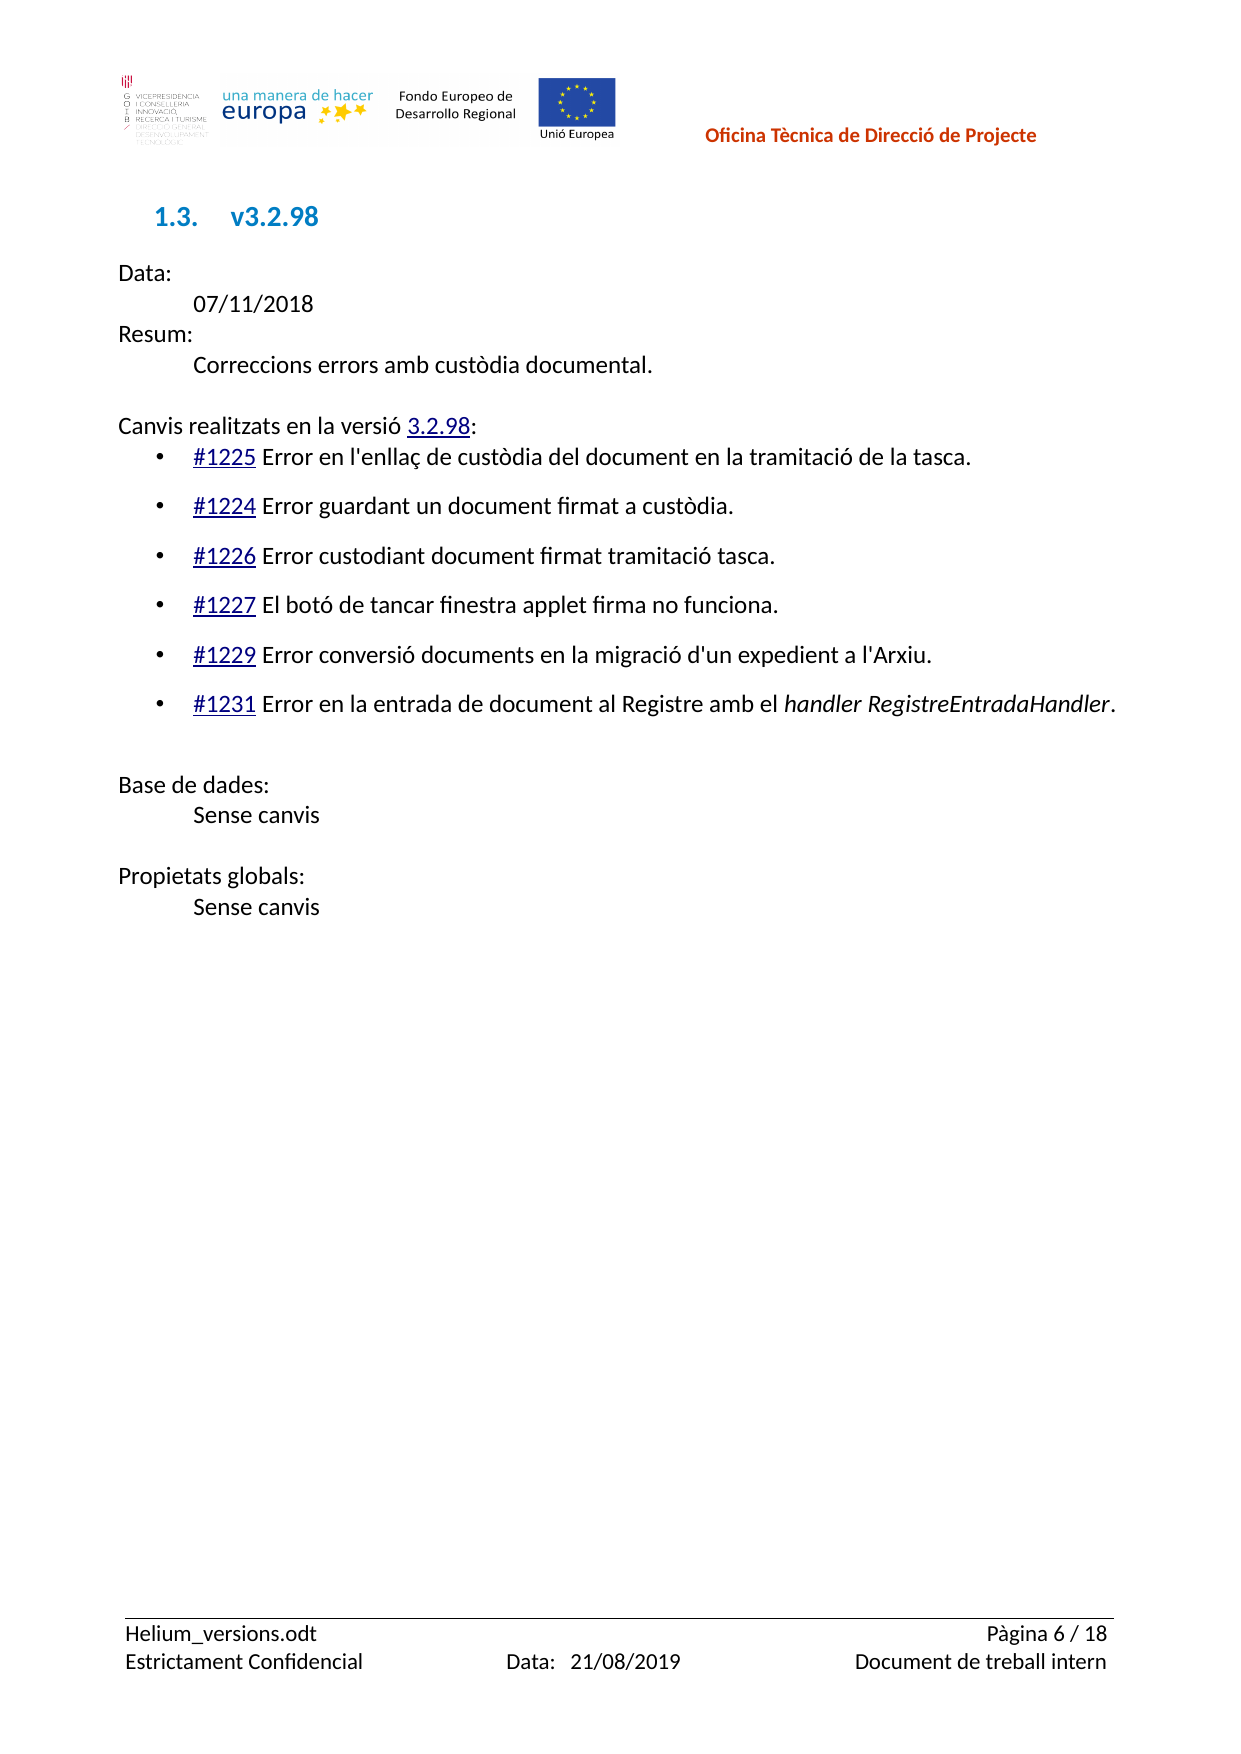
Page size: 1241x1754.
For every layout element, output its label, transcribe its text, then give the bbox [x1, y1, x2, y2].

picture [118, 73, 213, 147]
picture [219, 73, 621, 147]
text Propietats globals: [118, 860, 1122, 891]
text 07/11/2018 [118, 288, 1122, 319]
subtitle v3.2.98 [153, 198, 1122, 234]
list #1226 Error custodiant document firmat tramitació tasca. [156, 540, 1122, 570]
text Correccions errors amb custòdia documental. [118, 349, 1122, 380]
list #1224 Error guardant un document firmat a custòdia. [156, 490, 1122, 521]
text Resum: [118, 319, 1122, 349]
text Sense canvis [118, 799, 1122, 830]
list #1231 Error en la entrada de document al Registre amb el handler RegistreEntradaHandler. [156, 689, 1122, 719]
text Sense canvis [118, 891, 1122, 921]
text Canvis realitzats en la versió 3.2.98: [118, 410, 1122, 441]
text Base de dades: [118, 769, 1122, 799]
list #1227 El botó de tancar finestra applet firma no funciona. [156, 589, 1122, 620]
list #1229 Error conversió documents en la migració d'un expedient a l'Arxiu. [156, 639, 1122, 669]
list #1225 Error en l'enllaç de custòdia del document en la tramitació de la tasca. [156, 441, 1122, 471]
text Data: [118, 258, 1122, 288]
